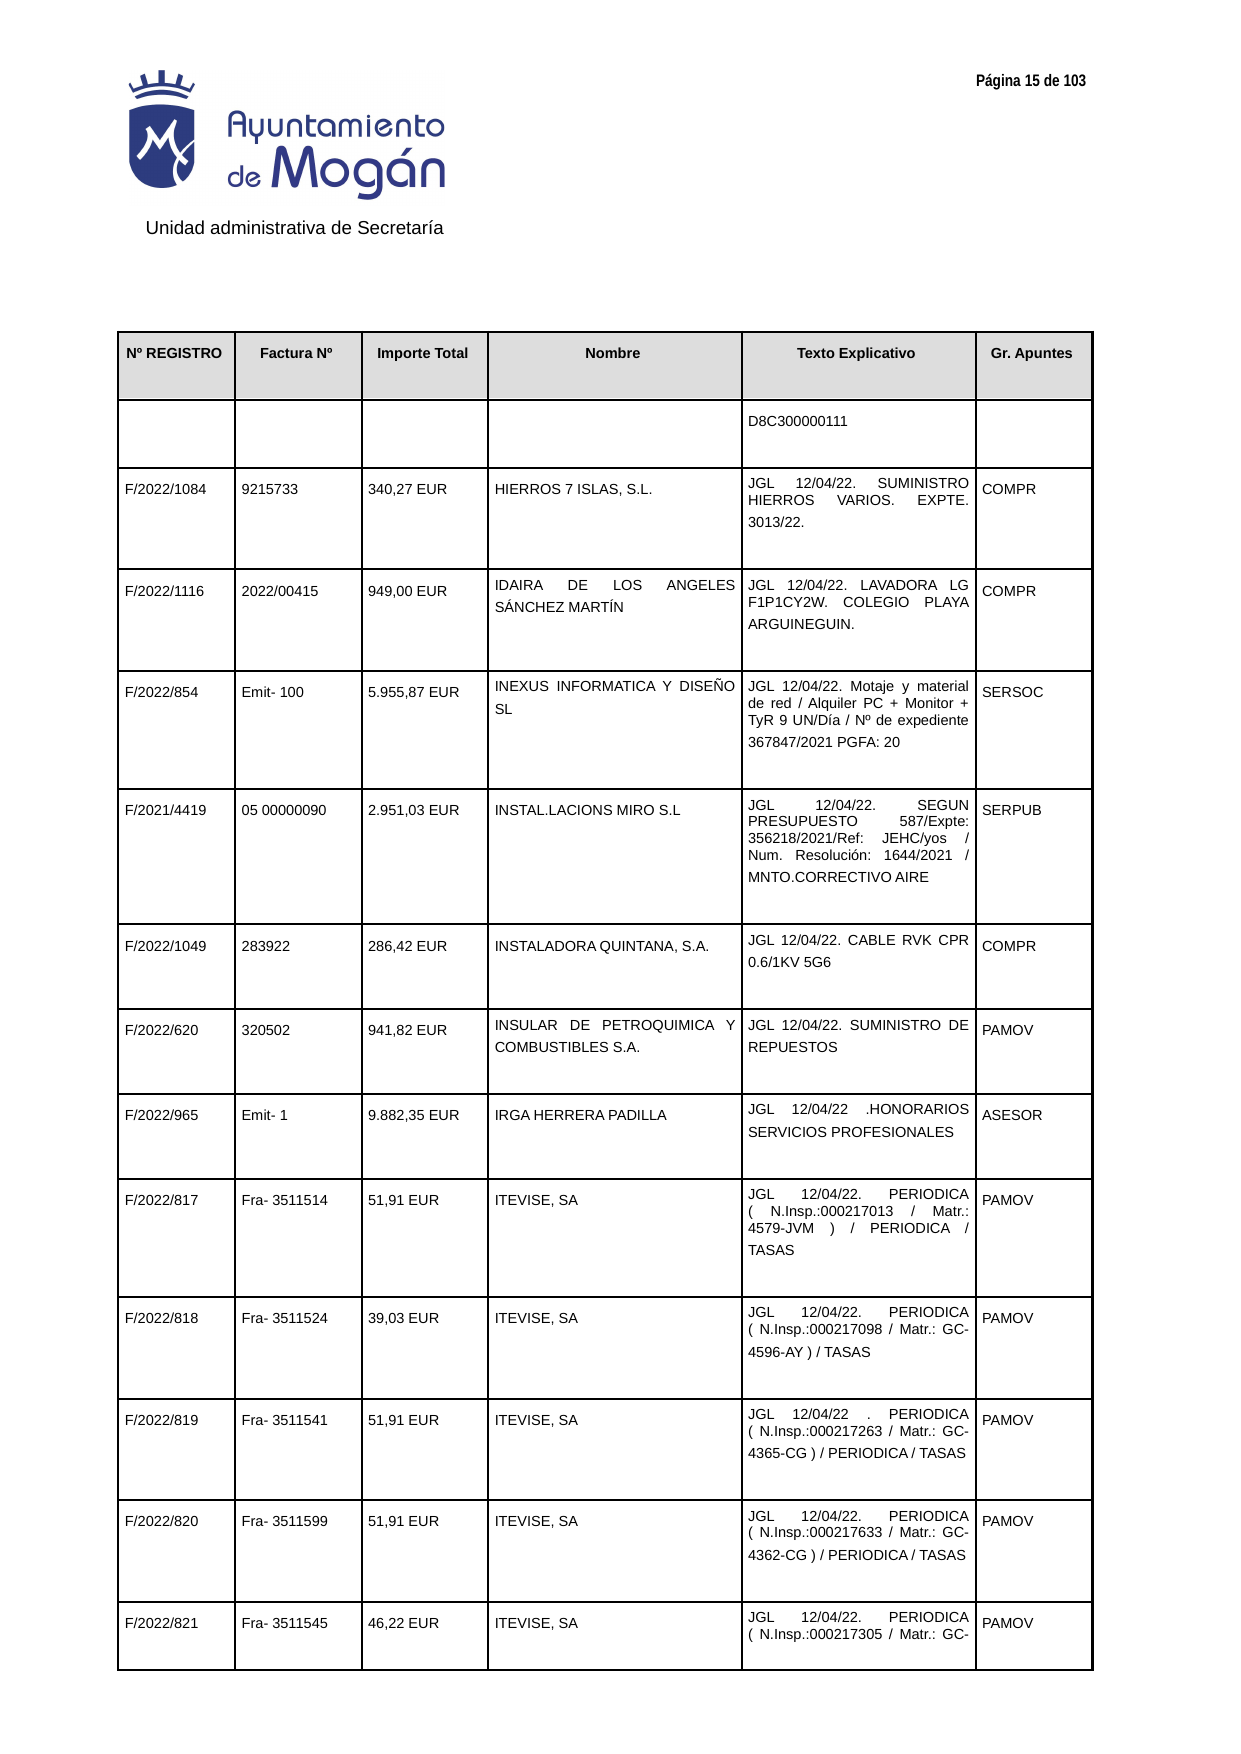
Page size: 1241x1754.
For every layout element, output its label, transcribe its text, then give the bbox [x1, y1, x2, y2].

table_cell PAMOV [977, 1501, 1091, 1601]
table_header Nº REGISTRO [119, 333, 234, 398]
table_cell ITEVISE, SA [489, 1298, 741, 1397]
table_cell 46,22 EUR [363, 1603, 487, 1668]
table_cell F/2022/1084 [119, 469, 234, 568]
table_cell PAMOV [977, 1180, 1091, 1296]
table_cell 941,82 EUR [363, 1010, 487, 1093]
table_cell [236, 401, 361, 467]
table_cell F/2022/820 [119, 1501, 234, 1601]
table_cell [977, 401, 1091, 467]
table_cell F/2022/854 [119, 672, 234, 788]
table_cell 05 00000090 [236, 790, 361, 923]
table_cell JGL 12/04/22. PERIODICA ( N.Insp.:000217013 / Matr.: 4579-JVM ) / PERIODICA / TASAS [743, 1180, 975, 1296]
table_cell 9.882,35 EUR [363, 1095, 487, 1177]
table_cell JGL 12/04/22. Motaje y material de red / Alquiler PC + Monitor + TyR 9 UN/Día / Nº de expediente 367847/2021 PGFA: 20 [743, 672, 975, 788]
table_cell PAMOV [977, 1298, 1091, 1397]
table_cell ITEVISE, SA [489, 1603, 741, 1668]
table_cell JGL 12/04/22. SEGUN PRESUPUESTO 587/Expte: 356218/2021/Ref: JEHC/yos / Num. Resolución: 1644/2021 / MNTO.CORRECTIVO AIRE [743, 790, 975, 923]
table_cell PAMOV [977, 1603, 1091, 1668]
table_cell ASESOR [977, 1095, 1091, 1177]
table_cell JGL 12/04/22 .HONORARIOS SERVICIOS PROFESIONALES [743, 1095, 975, 1177]
table_cell [119, 401, 234, 467]
table_cell 51,91 EUR [363, 1501, 487, 1601]
table_cell Emit- 100 [236, 672, 361, 788]
table_cell 949,00 EUR [363, 570, 487, 670]
table_cell 2022/00415 [236, 570, 361, 670]
table_cell F/2022/965 [119, 1095, 234, 1177]
table_cell F/2022/818 [119, 1298, 234, 1397]
table_cell INSTAL.LACIONS MIRO S.L [489, 790, 741, 923]
table_cell F/2022/1049 [119, 925, 234, 1008]
table_cell 51,91 EUR [363, 1400, 487, 1499]
table_cell HIERROS 7 ISLAS, S.L. [489, 469, 741, 568]
table_cell F/2022/620 [119, 1010, 234, 1093]
table_cell ITEVISE, SA [489, 1501, 741, 1601]
table_cell INSULAR DE PETROQUIMICA Y COMBUSTIBLES S.A. [489, 1010, 741, 1093]
table_cell JGL 12/04/22. LAVADORA LG F1P1CY2W. COLEGIO PLAYA ARGUINEGUIN. [743, 570, 975, 670]
table_cell 5.955,87 EUR [363, 672, 487, 788]
table_cell 320502 [236, 1010, 361, 1093]
table_cell Fra- 3511599 [236, 1501, 361, 1601]
table_cell ITEVISE, SA [489, 1400, 741, 1499]
table_cell [489, 401, 741, 467]
table_cell PAMOV [977, 1010, 1091, 1093]
table_cell IDAIRA DE LOS ANGELES SÁNCHEZ MARTÍN [489, 570, 741, 670]
table_cell 9215733 [236, 469, 361, 568]
table_cell JGL 12/04/22. CABLE RVK CPR 0.6/1KV 5G6 [743, 925, 975, 1008]
table_cell JGL 12/04/22 . PERIODICA ( N.Insp.:000217263 / Matr.: GC-4365-CG ) / PERIODICA / TASAS [743, 1400, 975, 1499]
table_header Texto Explicativo [743, 333, 975, 398]
table_cell F/2021/4419 [119, 790, 234, 923]
table_cell ITEVISE, SA [489, 1180, 741, 1296]
table_cell Fra- 3511541 [236, 1400, 361, 1499]
table_header Nombre [489, 333, 741, 398]
table_cell PAMOV [977, 1400, 1091, 1499]
table_cell Fra- 3511514 [236, 1180, 361, 1296]
table_cell 286,42 EUR [363, 925, 487, 1008]
table_cell F/2022/817 [119, 1180, 234, 1296]
table_cell COMPR [977, 469, 1091, 568]
table_cell F/2022/1116 [119, 570, 234, 670]
table_header Gr. Apuntes [977, 333, 1091, 398]
table_cell JGL 12/04/22. SUMINISTRO DE REPUESTOS [743, 1010, 975, 1093]
table_cell JGL 12/04/22. SUMINISTRO HIERROS VARIOS. EXPTE. 3013/22. [743, 469, 975, 568]
table_cell SERPUB [977, 790, 1091, 923]
table_cell COMPR [977, 570, 1091, 670]
table_cell Fra- 3511545 [236, 1603, 361, 1668]
table_cell 283922 [236, 925, 361, 1008]
table_cell F/2022/819 [119, 1400, 234, 1499]
table_cell F/2022/821 [119, 1603, 234, 1668]
table_cell JGL 12/04/22. PERIODICA ( N.Insp.:000217098 / Matr.: GC-4596-AY ) / TASAS [743, 1298, 975, 1397]
table_cell INSTALADORA QUINTANA, S.A. [489, 925, 741, 1008]
table_cell COMPR [977, 925, 1091, 1008]
table_cell 51,91 EUR [363, 1180, 487, 1296]
table_cell INEXUS INFORMATICA Y DISEÑO SL [489, 672, 741, 788]
table_cell 2.951,03 EUR [363, 790, 487, 923]
table_cell IRGA HERRERA PADILLA [489, 1095, 741, 1177]
table_header Importe Total [363, 333, 487, 398]
table_cell Fra- 3511524 [236, 1298, 361, 1397]
table_cell 39,03 EUR [363, 1298, 487, 1397]
table_cell 340,27 EUR [363, 469, 487, 568]
table_cell [363, 401, 487, 467]
table_cell Emit- 1 [236, 1095, 361, 1177]
table_header Factura Nº [236, 333, 361, 398]
table_cell JGL 12/04/22. PERIODICA ( N.Insp.:000217633 / Matr.: GC-4362-CG ) / PERIODICA / TASAS [743, 1501, 975, 1601]
table_cell D8C300000111 [743, 401, 975, 467]
picture [128, 70, 445, 206]
table_cell SERSOC [977, 672, 1091, 788]
table_cell JGL 12/04/22. PERIODICA ( N.Insp.:000217305 / Matr.: GC- [743, 1603, 975, 1668]
